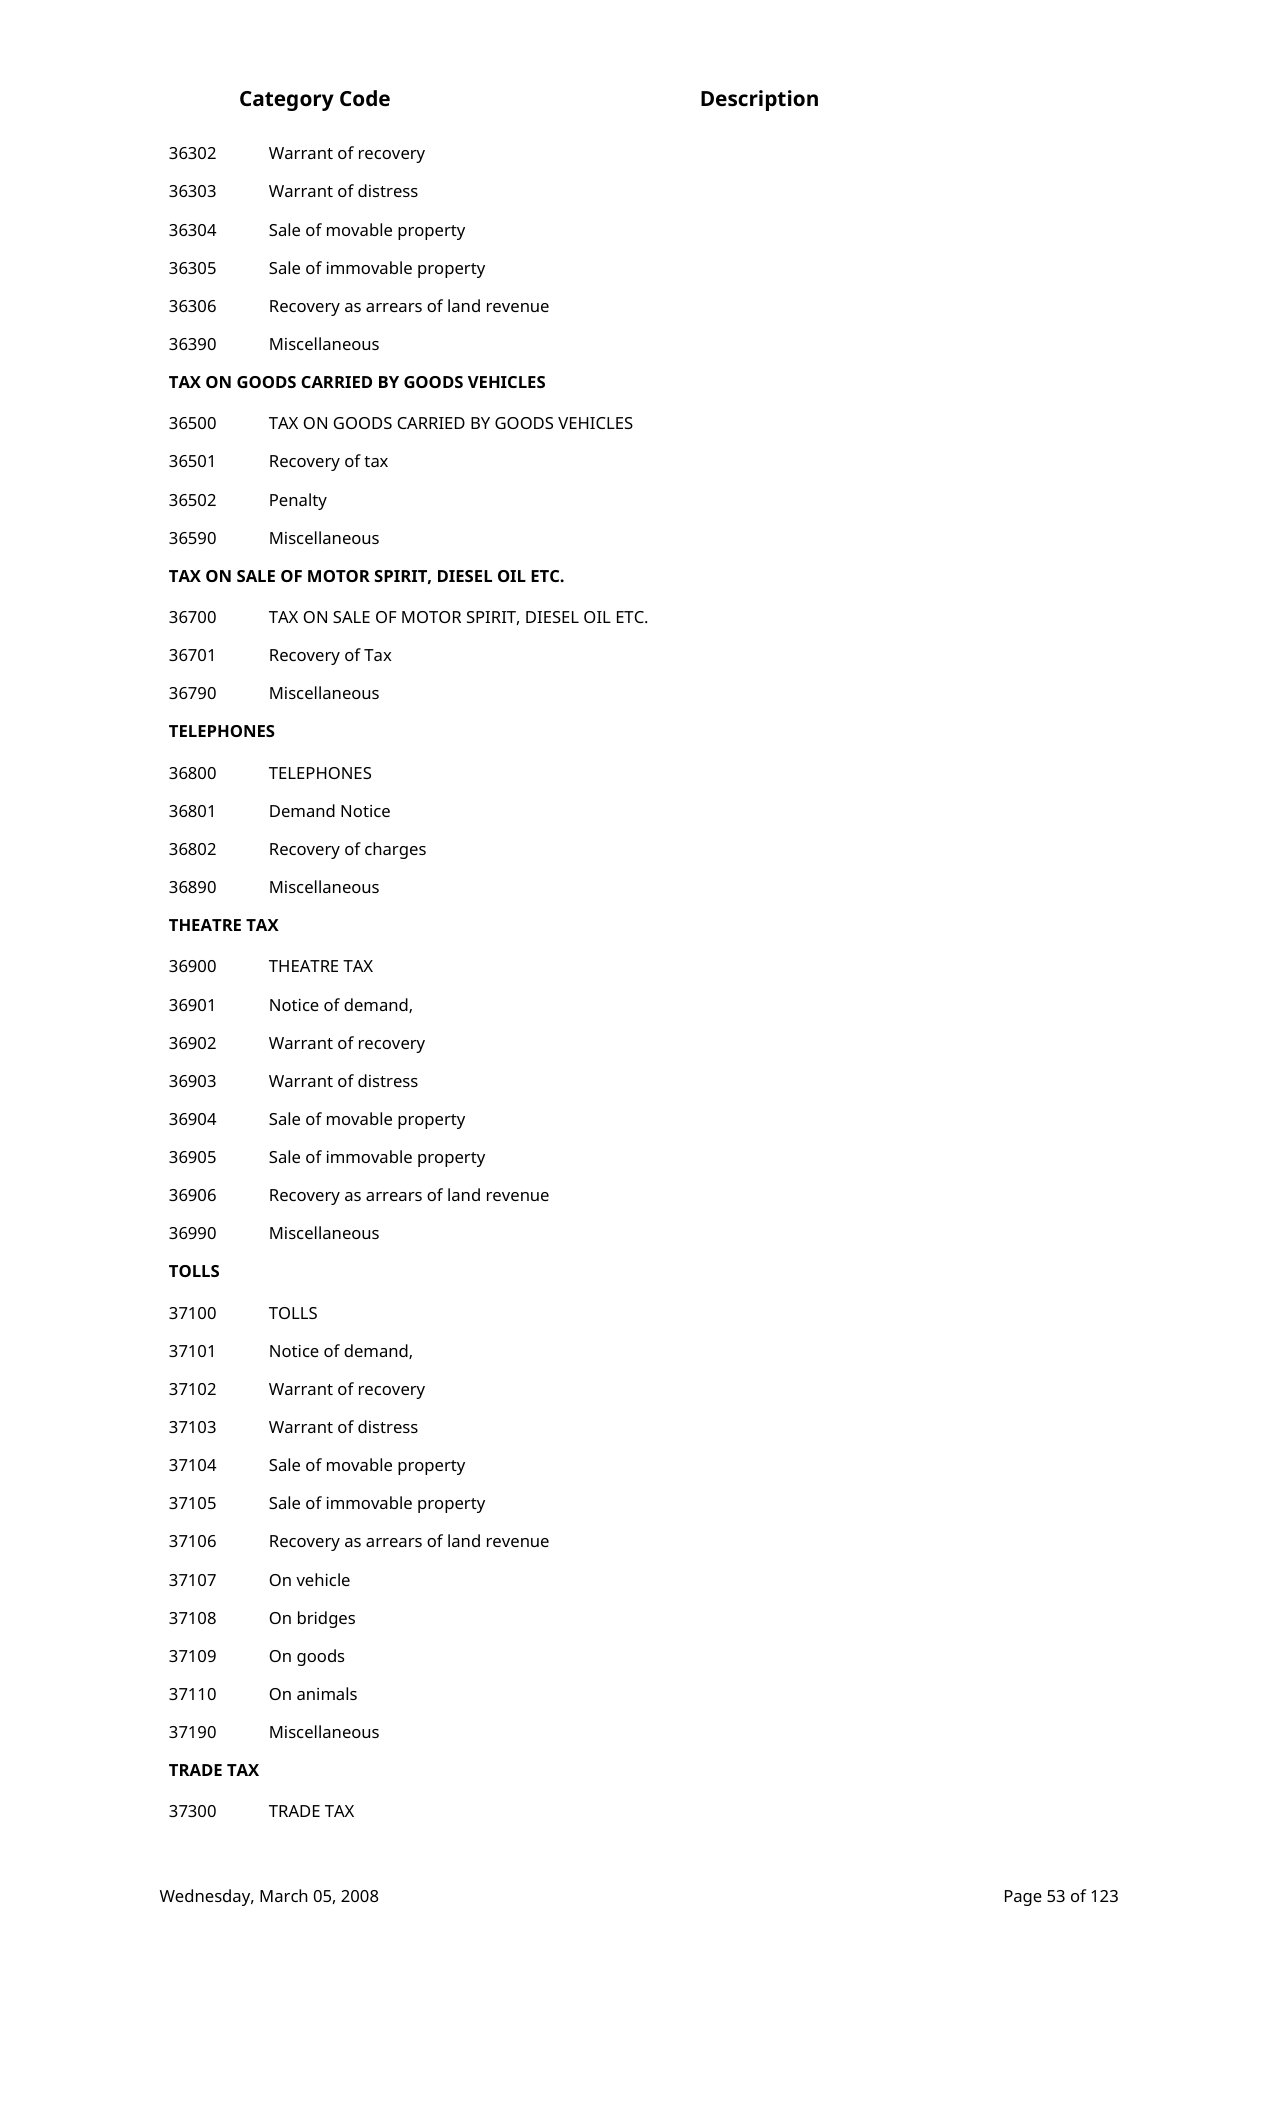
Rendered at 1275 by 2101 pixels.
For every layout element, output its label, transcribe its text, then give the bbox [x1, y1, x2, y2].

text 37101 Notice of demand, [150, 1338, 1200, 1362]
text 36306 Recovery as arrears of land revenue [150, 293, 1200, 317]
text 37190 Miscellaneous [150, 1720, 1200, 1743]
text 36501 Recovery of tax [150, 449, 1200, 473]
text 36500 TAX ON GOODS CARRIED BY GOODS VEHICLES [150, 411, 1200, 435]
text 36990 Miscellaneous [150, 1221, 1200, 1245]
text 36890 Miscellaneous [150, 875, 1200, 898]
text 36901 Notice of demand, [150, 992, 1200, 1016]
text 36905 Sale of immovable property [150, 1145, 1200, 1168]
text 37100 TOLLS [150, 1300, 1200, 1324]
text 36305 Sale of immovable property [150, 255, 1200, 279]
text 36801 Demand Notice [150, 798, 1200, 822]
text 37105 Sale of immovable property [150, 1491, 1200, 1515]
text 36902 Warrant of recovery [150, 1030, 1200, 1054]
text 37102 Warrant of recovery [150, 1377, 1200, 1400]
text 36800 TELEPHONES [150, 760, 1200, 784]
text 36903 Warrant of distress [150, 1068, 1200, 1092]
text 36904 Sale of movable property [150, 1107, 1200, 1130]
text 36906 Recovery as arrears of land revenue [150, 1183, 1200, 1207]
text Category Code Description [150, 84, 1200, 113]
text 36790 Miscellaneous [150, 681, 1200, 705]
text 36303 Warrant of distress [150, 179, 1200, 203]
text THEATRE TAX [150, 913, 1200, 937]
text 37104 Sale of movable property [150, 1453, 1200, 1477]
text TELEPHONES [150, 719, 1200, 743]
text 36502 Penalty [150, 487, 1200, 511]
text 37109 On goods [150, 1643, 1200, 1667]
text TOLLS [150, 1259, 1200, 1283]
text 37106 Recovery as arrears of land revenue [150, 1529, 1200, 1553]
text 36304 Sale of movable property [150, 217, 1200, 241]
text Wednesday, March 05, 2008 Page 53 of 123 [150, 1884, 1200, 1908]
text 37103 Warrant of distress [150, 1415, 1200, 1438]
text 36701 Recovery of Tax [150, 643, 1200, 667]
text TAX ON SALE OF MOTOR SPIRIT, DIESEL OIL ETC. [150, 563, 1200, 587]
text 36390 Miscellaneous [150, 332, 1200, 355]
text TAX ON GOODS CARRIED BY GOODS VEHICLES [150, 370, 1200, 393]
text 36802 Recovery of charges [150, 837, 1200, 860]
text 36302 Warrant of recovery [150, 141, 1200, 165]
text 36590 Miscellaneous [150, 525, 1200, 549]
text TRADE TAX [150, 1758, 1200, 1782]
text 37300 TRADE TAX [150, 1799, 1200, 1823]
text 36700 TAX ON SALE OF MOTOR SPIRIT, DIESEL OIL ETC. [150, 605, 1200, 628]
text 37108 On bridges [150, 1605, 1200, 1629]
text 36900 THEATRE TAX [150, 954, 1200, 978]
text 37107 On vehicle [150, 1567, 1200, 1591]
text 37110 On animals [150, 1682, 1200, 1705]
